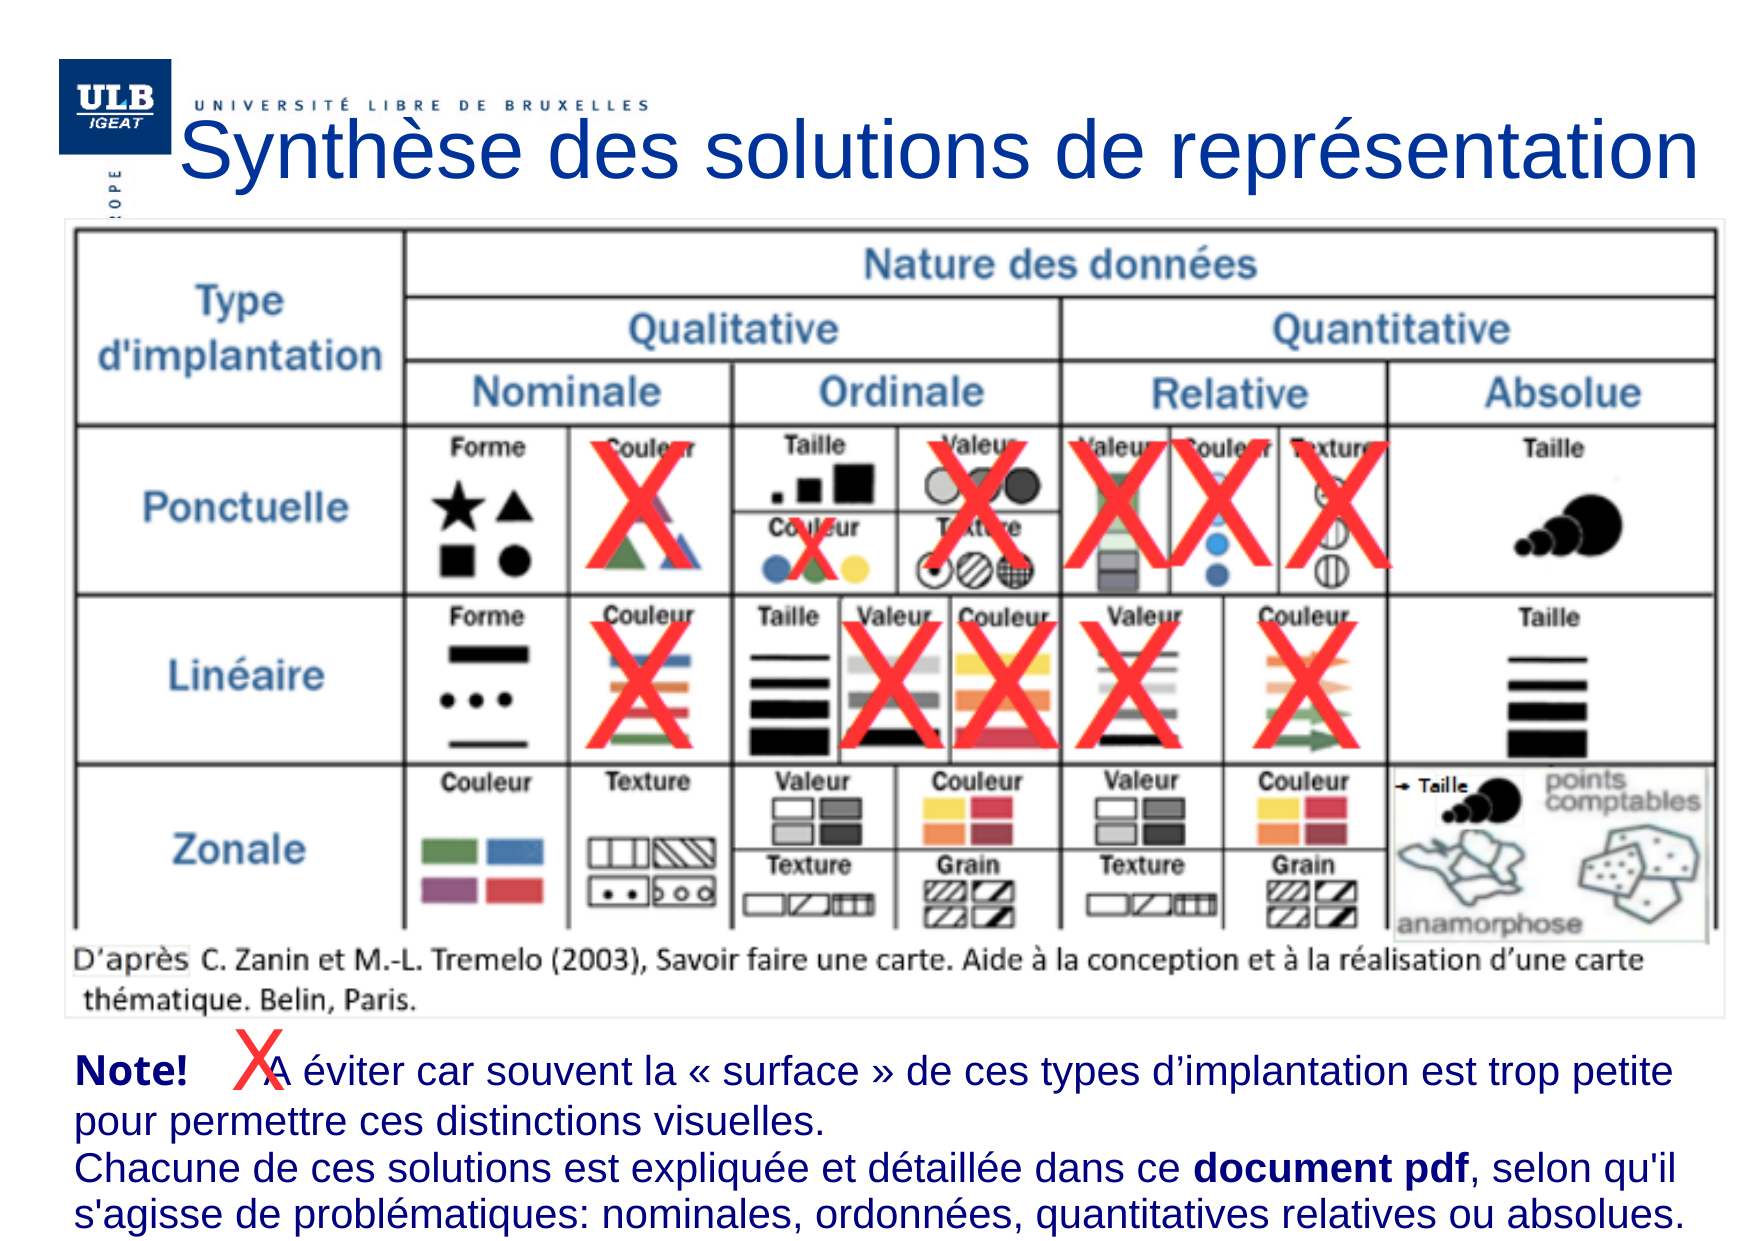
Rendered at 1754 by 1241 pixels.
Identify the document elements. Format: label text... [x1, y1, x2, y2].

text_box X [215, 1024, 298, 1118]
title Synthèse des solutions de représentation [168, 69, 1713, 218]
picture [59, 59, 1731, 1033]
text_box Note! A éviter car souvent la « surface » de ces types d’implantation est trop petite pour permettre ces distinctions visuelles. Chacune de ces solutions est expliquée et détaillée dans ce document pdf, selon qu'il s'agisse de problématiques: nominales, ordonnées, quantitatives relatives ou absolues. [59, 1033, 1743, 1241]
